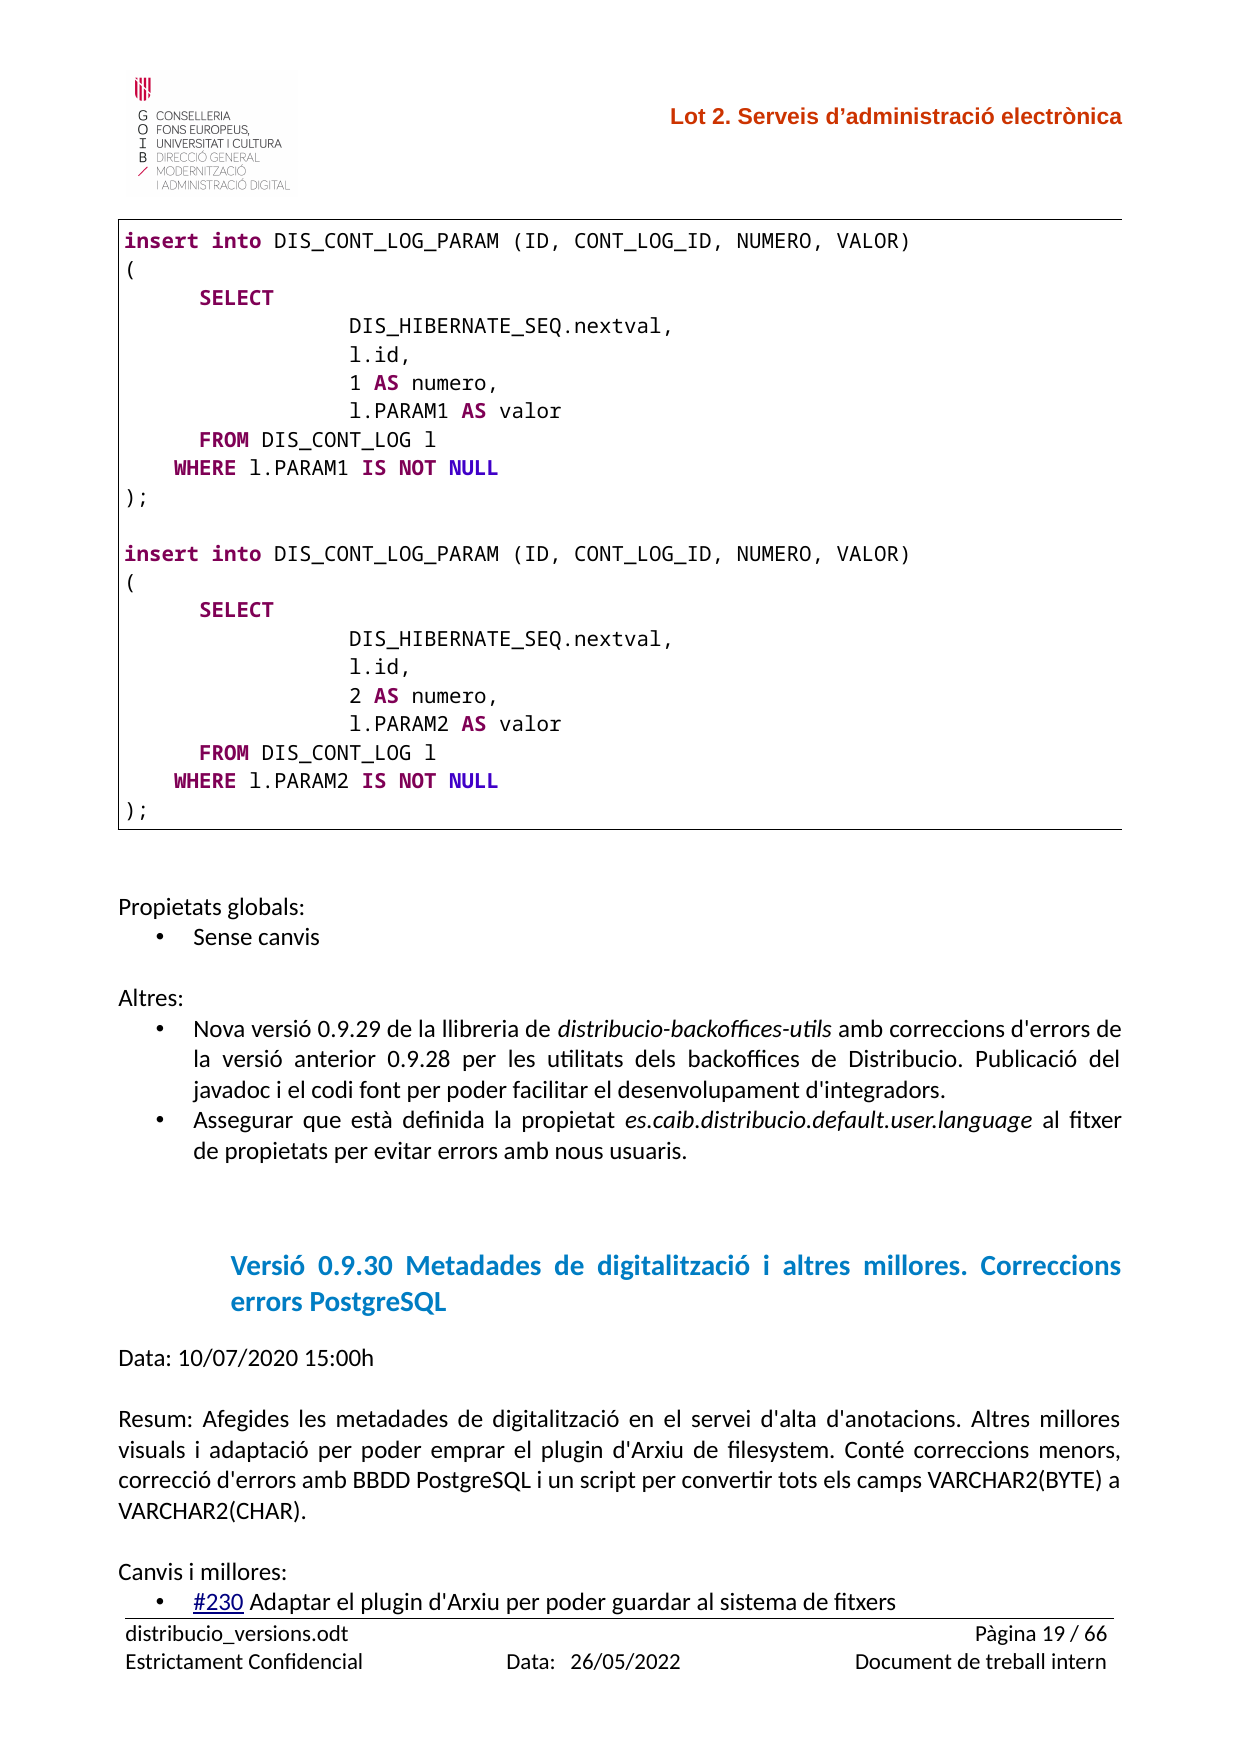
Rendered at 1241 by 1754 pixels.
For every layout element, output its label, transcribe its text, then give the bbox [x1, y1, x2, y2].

text Canvis i millores: [118, 1556, 1122, 1586]
text Data: 10/07/2020 15:00h [118, 1342, 1122, 1373]
table_header insert into DIS_CONT_LOG_PARAM (ID, CONT_LOG_ID, NUMERO, VALOR) ( SELECT DIS_HIBERNATE_SEQ.nextval, l.id, 1 AS numero, l.PARAM1 AS valor FROM DIS_CONT_LOG l WHERE l.PARAM1 IS NOT NULL ); insert into DIS_CONT_LOG_PARAM (ID, CONT_LOG_ID, NUMERO, VALOR) ( SELECT DIS_HIBERNATE_SEQ.nextval, l.id, 2 AS numero, l.PARAM2 AS valor FROM DIS_CONT_LOG l WHERE l.PARAM2 IS NOT NULL ); [119, 220, 1122, 829]
text Resum: Afegides les metadades de digitalització en el servei d'alta d'anotacions. Altres millores visuals i adaptació per poder emprar el plugin d'Arxiu de filesystem. Conté correccions menors, correcció d'errors amb BBDD PostgreSQL i un script per convertir tots els camps VARCHAR2(BYTE) a VARCHAR2(CHAR). [118, 1403, 1122, 1525]
text Altres: [118, 982, 1122, 1013]
list #230 Adaptar el plugin d'Arxiu per poder guardar al sistema de fitxers [156, 1586, 1122, 1617]
list Sense canvis [156, 921, 1122, 952]
subtitle Versió 0.9.30 Metadades de digitalització i altres millores. Correccions errors PostgreSQL [153, 1247, 1122, 1318]
picture [126, 70, 299, 197]
list Nova versió 0.9.29 de la llibreria de distribucio-backoffices-utils amb correccions d'errors de la versió anterior 0.9.28 per les utilitats dels backoffices de Distribucio. Publicació del javadoc i el codi font per poder facilitar el desenvolupament d'integradors. [156, 1013, 1122, 1104]
text Propietats globals: [118, 891, 1122, 921]
list Assegurar que està definida la propietat es.caib.distribucio.default.user.language al fitxer de propietats per evitar errors amb nous usuaris. [156, 1104, 1122, 1166]
